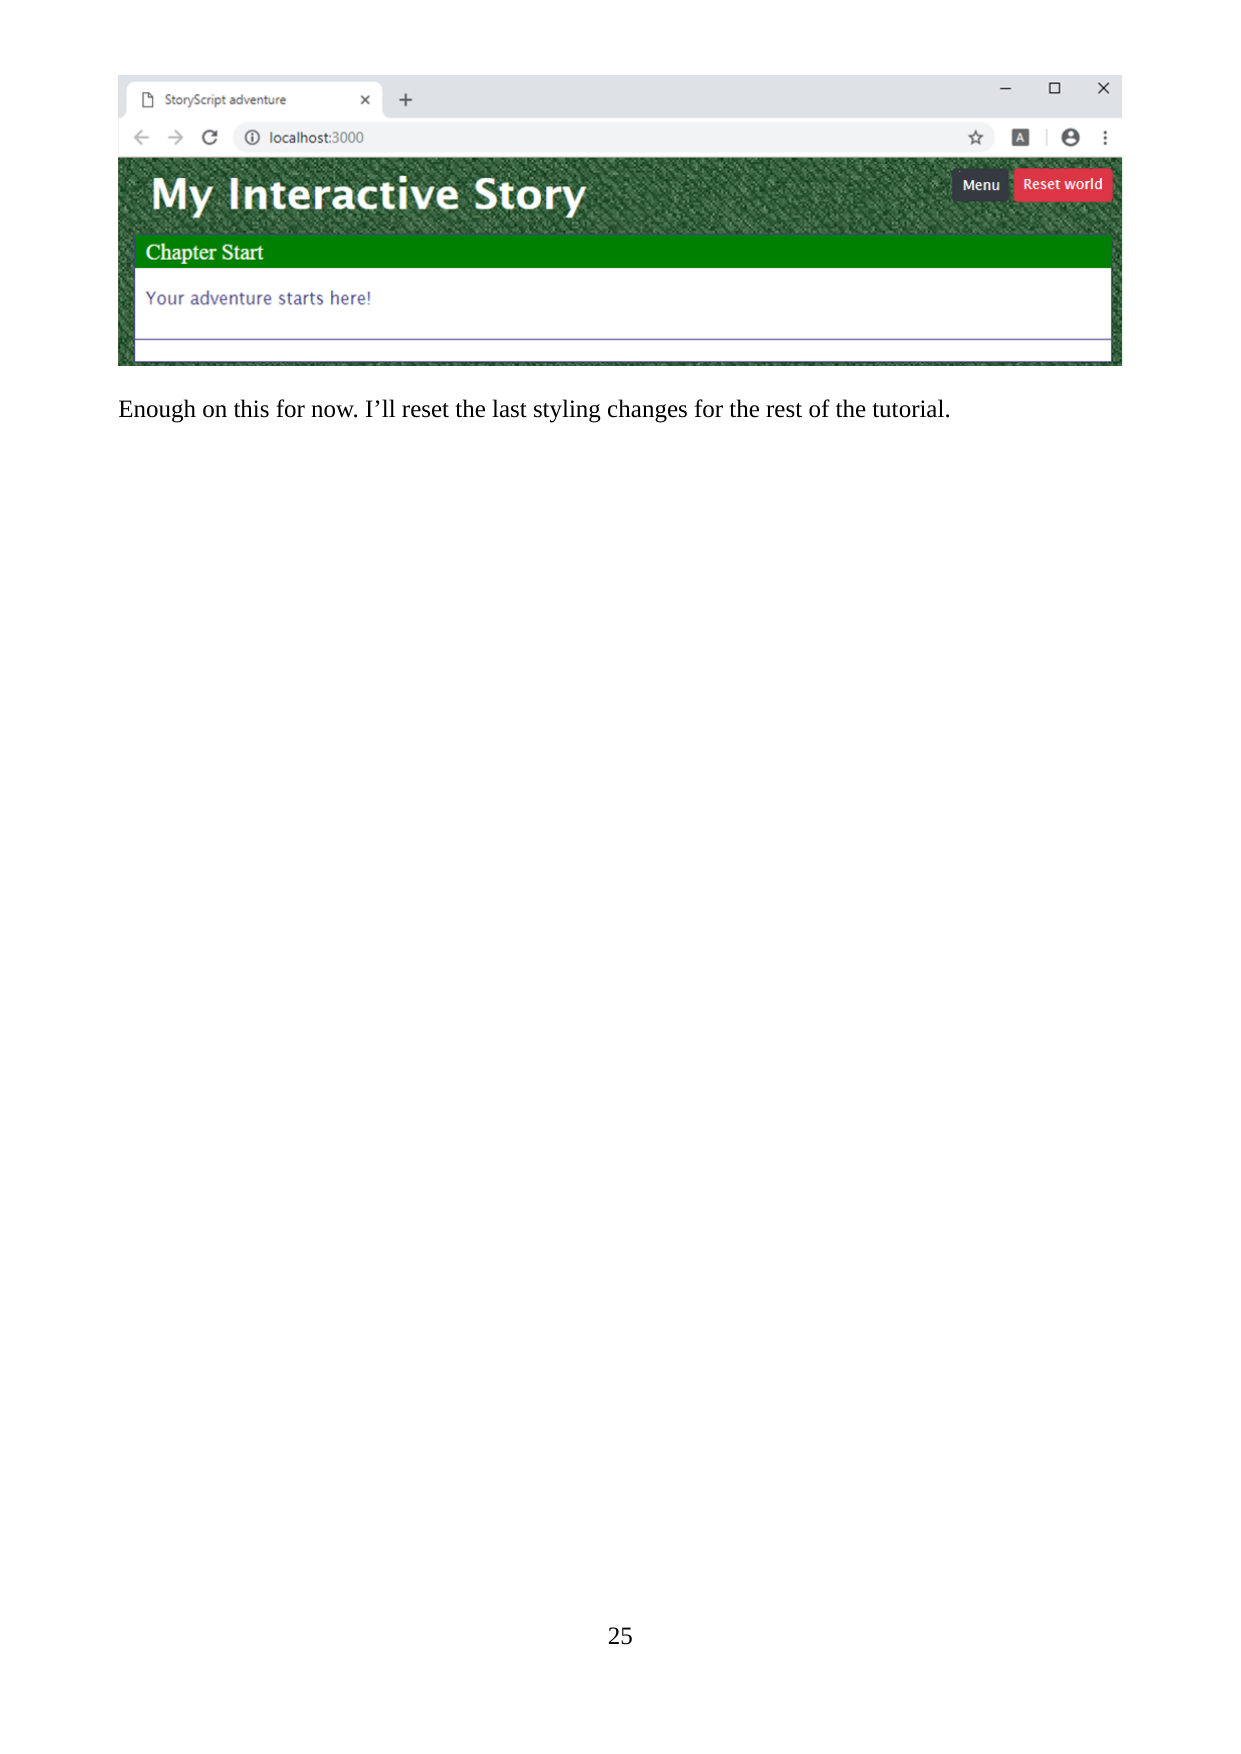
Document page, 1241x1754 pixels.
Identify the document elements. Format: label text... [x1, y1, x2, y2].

text Enough on this for now. I’ll reset the last styling changes for the rest of the tutorial. [118, 394, 1122, 423]
